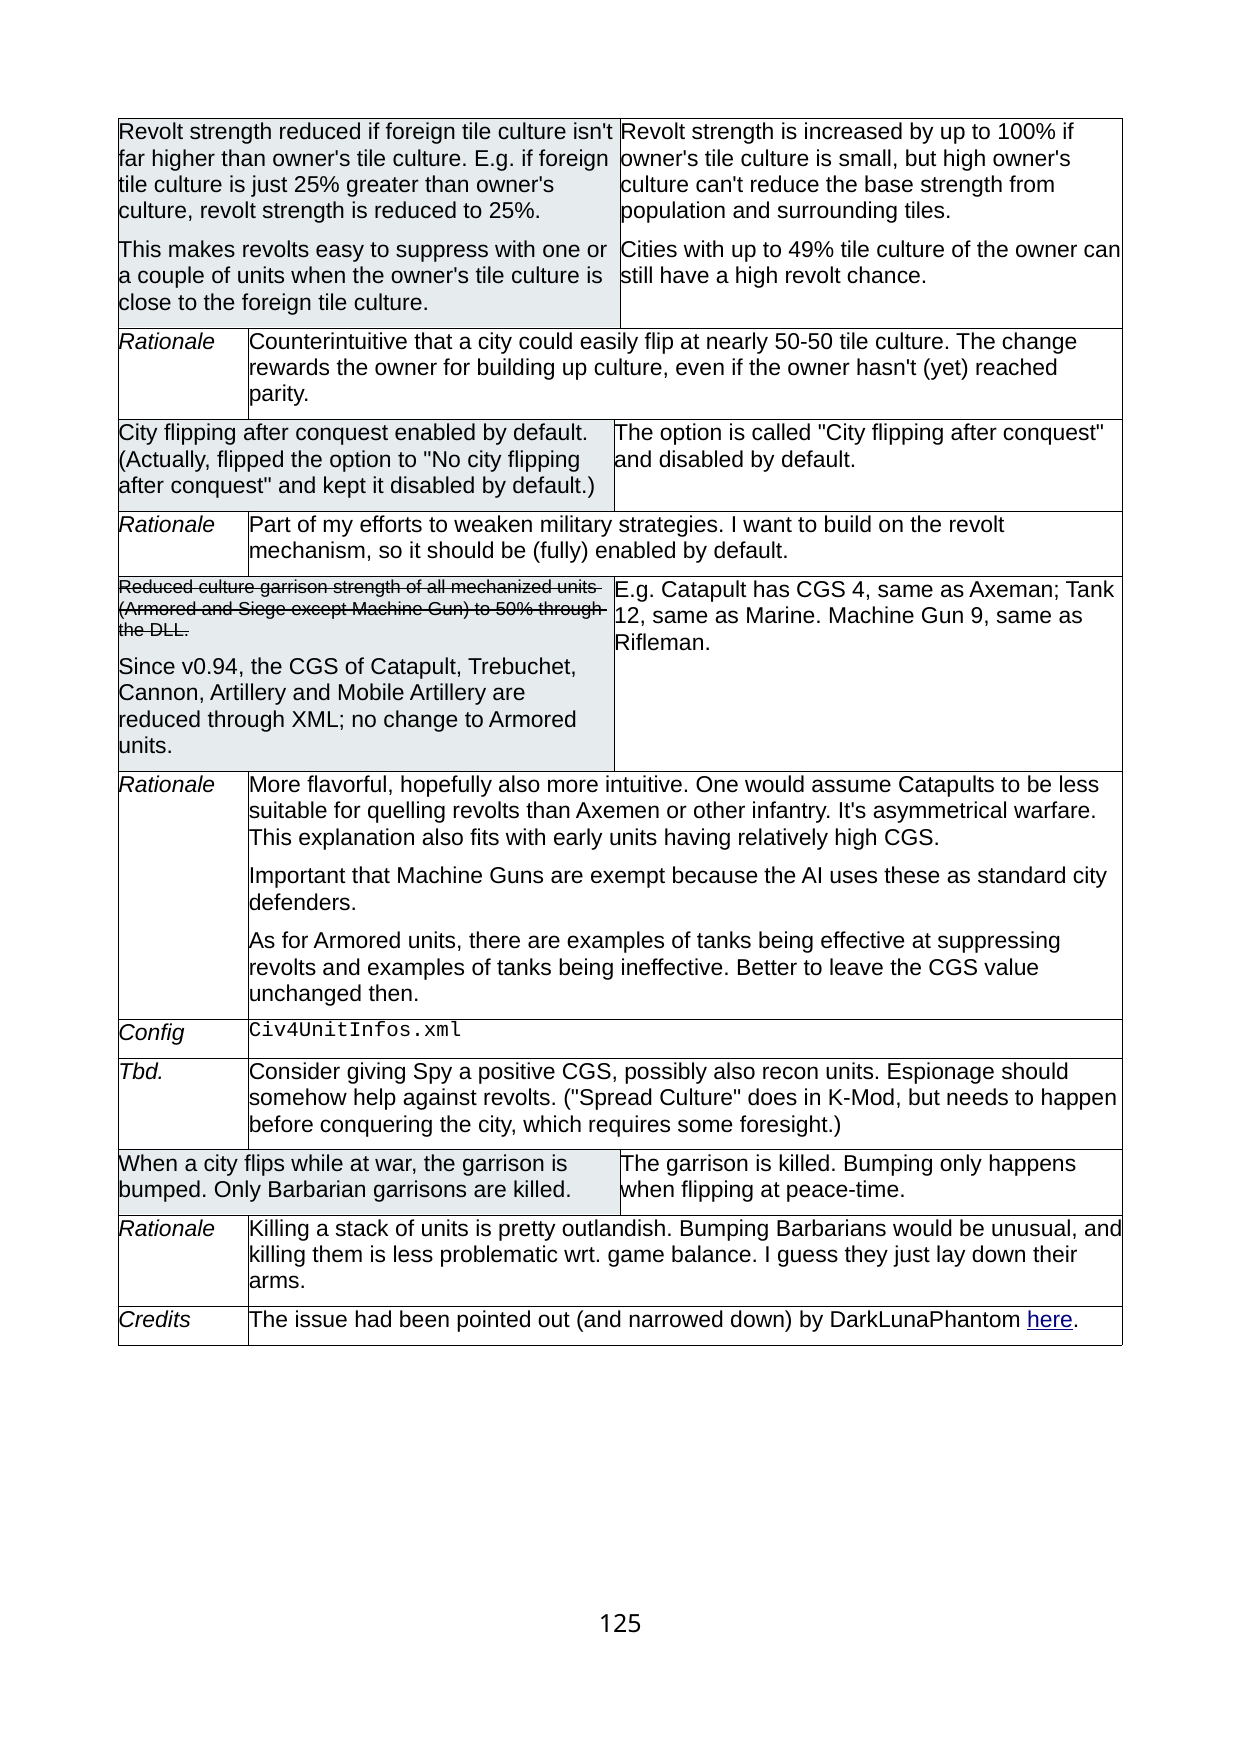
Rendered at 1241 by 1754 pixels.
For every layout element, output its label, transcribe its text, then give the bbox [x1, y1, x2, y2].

table_cell The issue had been pointed out (and narrowed down) by DarkLunaPhantom here. [249, 1307, 1122, 1345]
table_cell Killing a stack of units is pretty outlandish. Bumping Barbarians would be unusual, and killing them is less problematic wrt. game balance. I guess they just lay down their arms. [249, 1216, 1122, 1306]
table_cell E.g. Catapult has CGS 4, same as Axeman; Tank 12, same as Marine. Machine Gun 9, same as Rifleman. [615, 577, 1122, 771]
table_cell Revolt strength reduced if foreign tile culture isn't far higher than owner's tile culture. E.g. if foreign tile culture is just 25% greater than owner's culture, revolt strength is reduced to 25%. This makes revolts easy to suppress with one or a couple of units when the owner's tile culture is close to the foreign tile culture. [119, 119, 620, 327]
table_cell Revolt strength is increased by up to 100% if owner's tile culture is small, but high owner's culture can't reduce the base strength from population and surrounding tiles. Cities with up to 49% tile culture of the owner can still have a high revolt chance. [621, 119, 1122, 327]
table_cell Rationale [119, 329, 248, 419]
table_cell Credits [119, 1307, 248, 1345]
table_cell Config [119, 1020, 248, 1058]
table_cell The garrison is killed. Bumping only happens when flipping at peace-time. [621, 1150, 1122, 1214]
table_cell More flavorful, hopefully also more intuitive. One would assume Catapults to be less suitable for quelling revolts than Axemen or other infantry. It's asymmetrical warfare. This explanation also fits with early units having relatively high CGS. Important that Machine Guns are exempt because the AI uses these as standard city defenders. As for Armored units, there are examples of tanks being effective at suppressing revolts and examples of tanks being ineffective. Better to leave the CGS value unchanged then. [249, 772, 1122, 1019]
table_cell The option is called "City flipping after conquest" and disabled by default. [615, 420, 1122, 511]
table_cell Reduced culture garrison strength of all mechanized units (Armored and Siege except Machine Gun) to 50% through the DLL. Since v0.94, the CGS of Catapult, Trebuchet, Cannon, Artillery and Mobile Artillery are reduced through XML; no change to Armored units. [119, 577, 614, 771]
table_cell Rationale [119, 1216, 248, 1306]
table_cell When a city flips while at war, the garrison is bumped. Only Barbarian garrisons are killed. [119, 1150, 620, 1214]
table_cell City flipping after conquest enabled by default. (Actually, flipped the option to "No city flipping after conquest" and kept it disabled by default.) [119, 420, 614, 511]
table_cell Consider giving Spy a positive CGS, possibly also recon units. Espionage should somehow help against revolts. ("Spread Culture" does in K-Mod, but needs to happen before conquering the city, which requires some foresight.) [249, 1059, 1122, 1149]
table_cell Counterintuitive that a city could easily flip at nearly 50-50 tile culture. The change rewards the owner for building up culture, even if the owner hasn't (yet) reached parity. [249, 329, 1122, 419]
table_cell Rationale [119, 512, 248, 576]
table_cell Civ4UnitInfos.xml [249, 1020, 1122, 1058]
table_cell Tbd. [119, 1059, 248, 1149]
table_cell Rationale [119, 772, 248, 1019]
table_cell Part of my efforts to weaken military strategies. I want to build on the revolt mechanism, so it should be (fully) enabled by default. [249, 512, 1122, 576]
